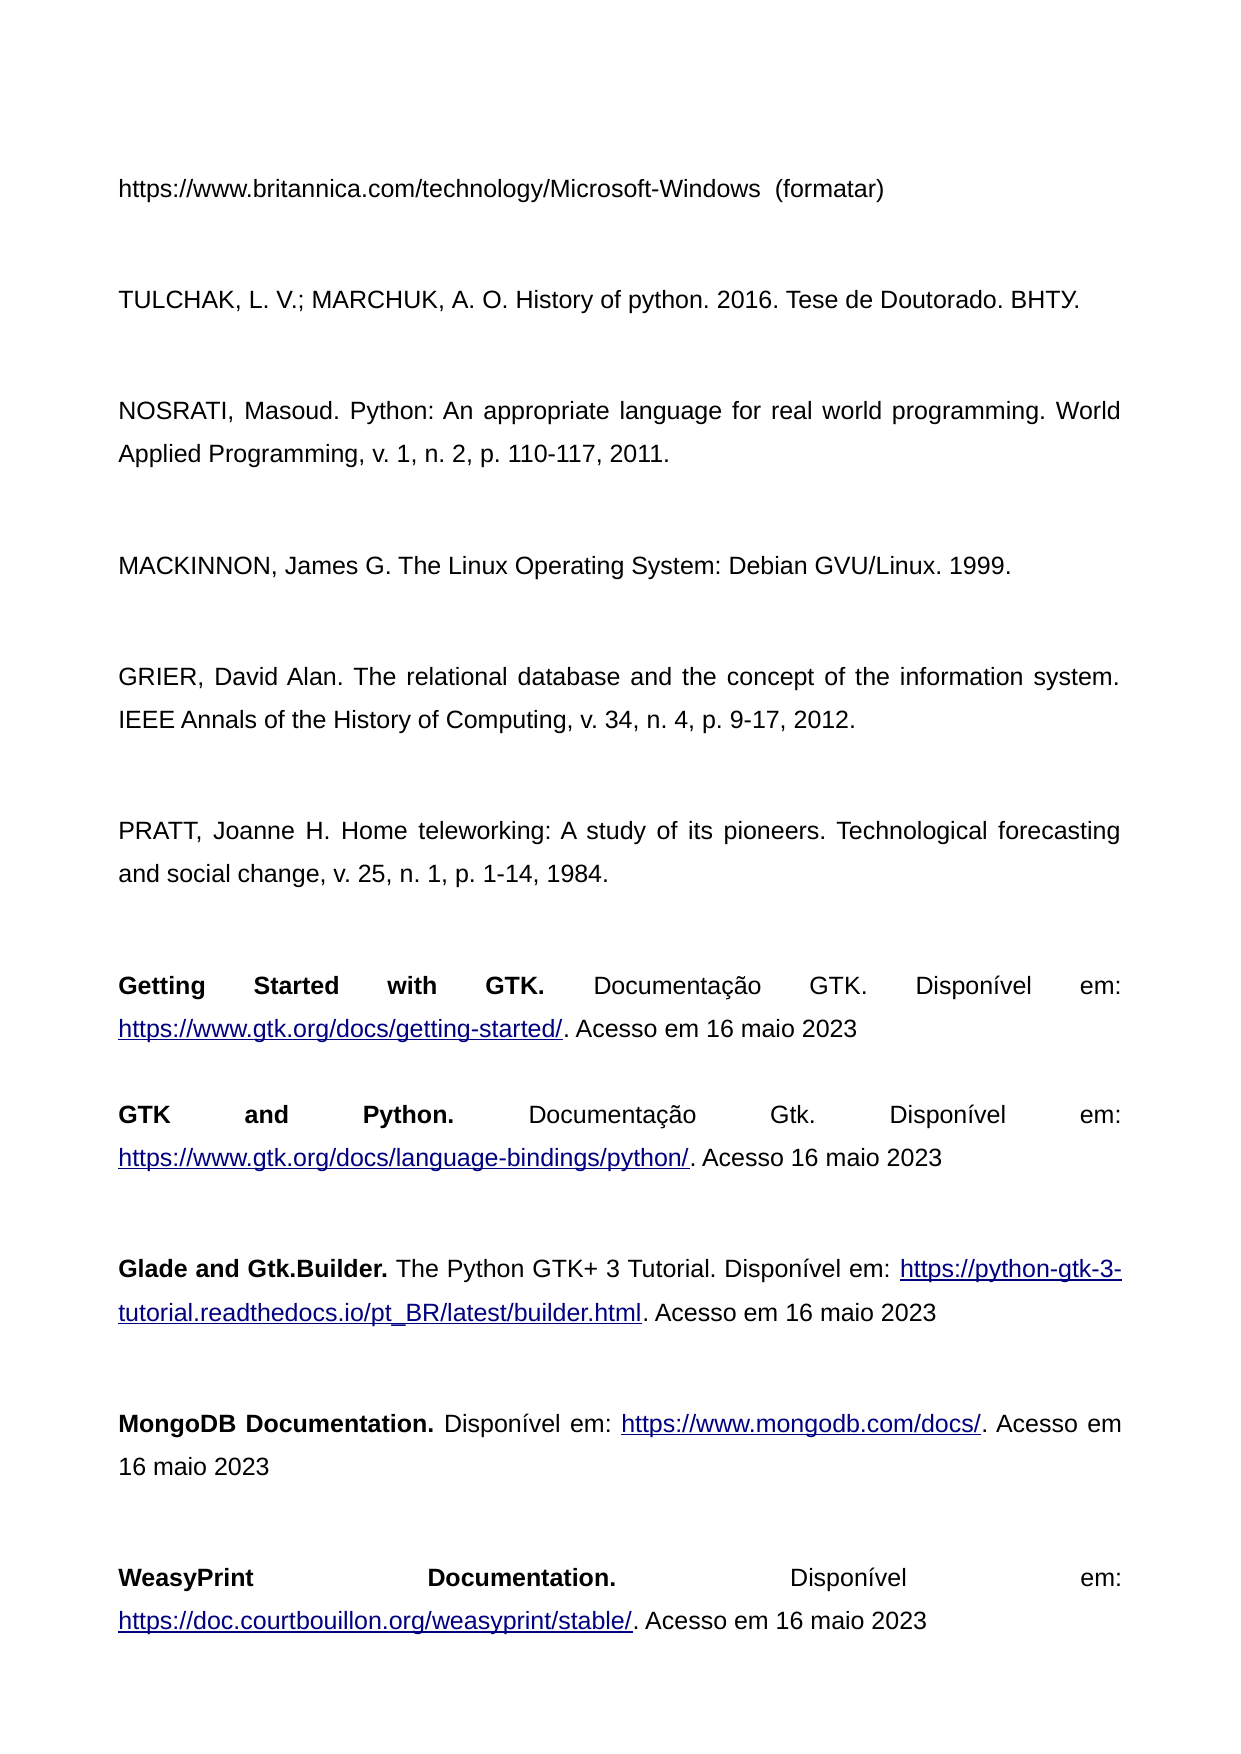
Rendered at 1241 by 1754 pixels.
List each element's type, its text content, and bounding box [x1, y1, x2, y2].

text MongoDB Documentation. Disponível em: https://www.mongodb.com/docs/. Acesso em 16 maio 2023 [118, 1409, 1122, 1481]
text GRIER, David Alan. The relational database and the concept of the information system. IEEE Annals of the History of Computing, v. 34, n. 4, p. 9-17, 2012. [118, 662, 1122, 734]
text TULCHAK, L. V.; МАRCHUK, А. О. History of python. 2016. Tese de Doutorado. ВНТУ. [118, 285, 1122, 314]
text WeasyPrint Documentation. Disponível em: https://doc.courtbouillon.org/weasyprint/stable/. Acesso em 16 maio 2023 [118, 1563, 1122, 1635]
text PRATT, Joanne H. Home teleworking: A study of its pioneers. Technological forecasting and social change, v. 25, n. 1, p. 1-14, 1984. [118, 816, 1122, 888]
text Glade and Gtk.Builder. The Python GTK+ 3 Tutorial. Disponível em: https://python-gtk-3-tutorial.readthedocs.io/pt_BR/latest/builder.html. Acesso em 16 maio 2023 [118, 1254, 1122, 1326]
text Getting Started with GTK. Documentação GTK. Disponível em: https://www.gtk.org/docs/getting-started/. Acesso em 16 maio 2023 [118, 971, 1122, 1042]
text NOSRATI, Masoud. Python: An appropriate language for real world programming. World Applied Programming, v. 1, n. 2, p. 110-117, 2011. [118, 396, 1122, 468]
text MACKINNON, James G. The Linux Operating System: Debian GVU/Linux. 1999. [118, 551, 1122, 579]
text GTK and Python. Documentação Gtk. Disponível em: https://www.gtk.org/docs/language-bindings/python/. Acesso 16 maio 2023 [118, 1100, 1122, 1172]
text https://www.britannica.com/technology/Microsoft-Windows (formatar) [118, 174, 1122, 202]
